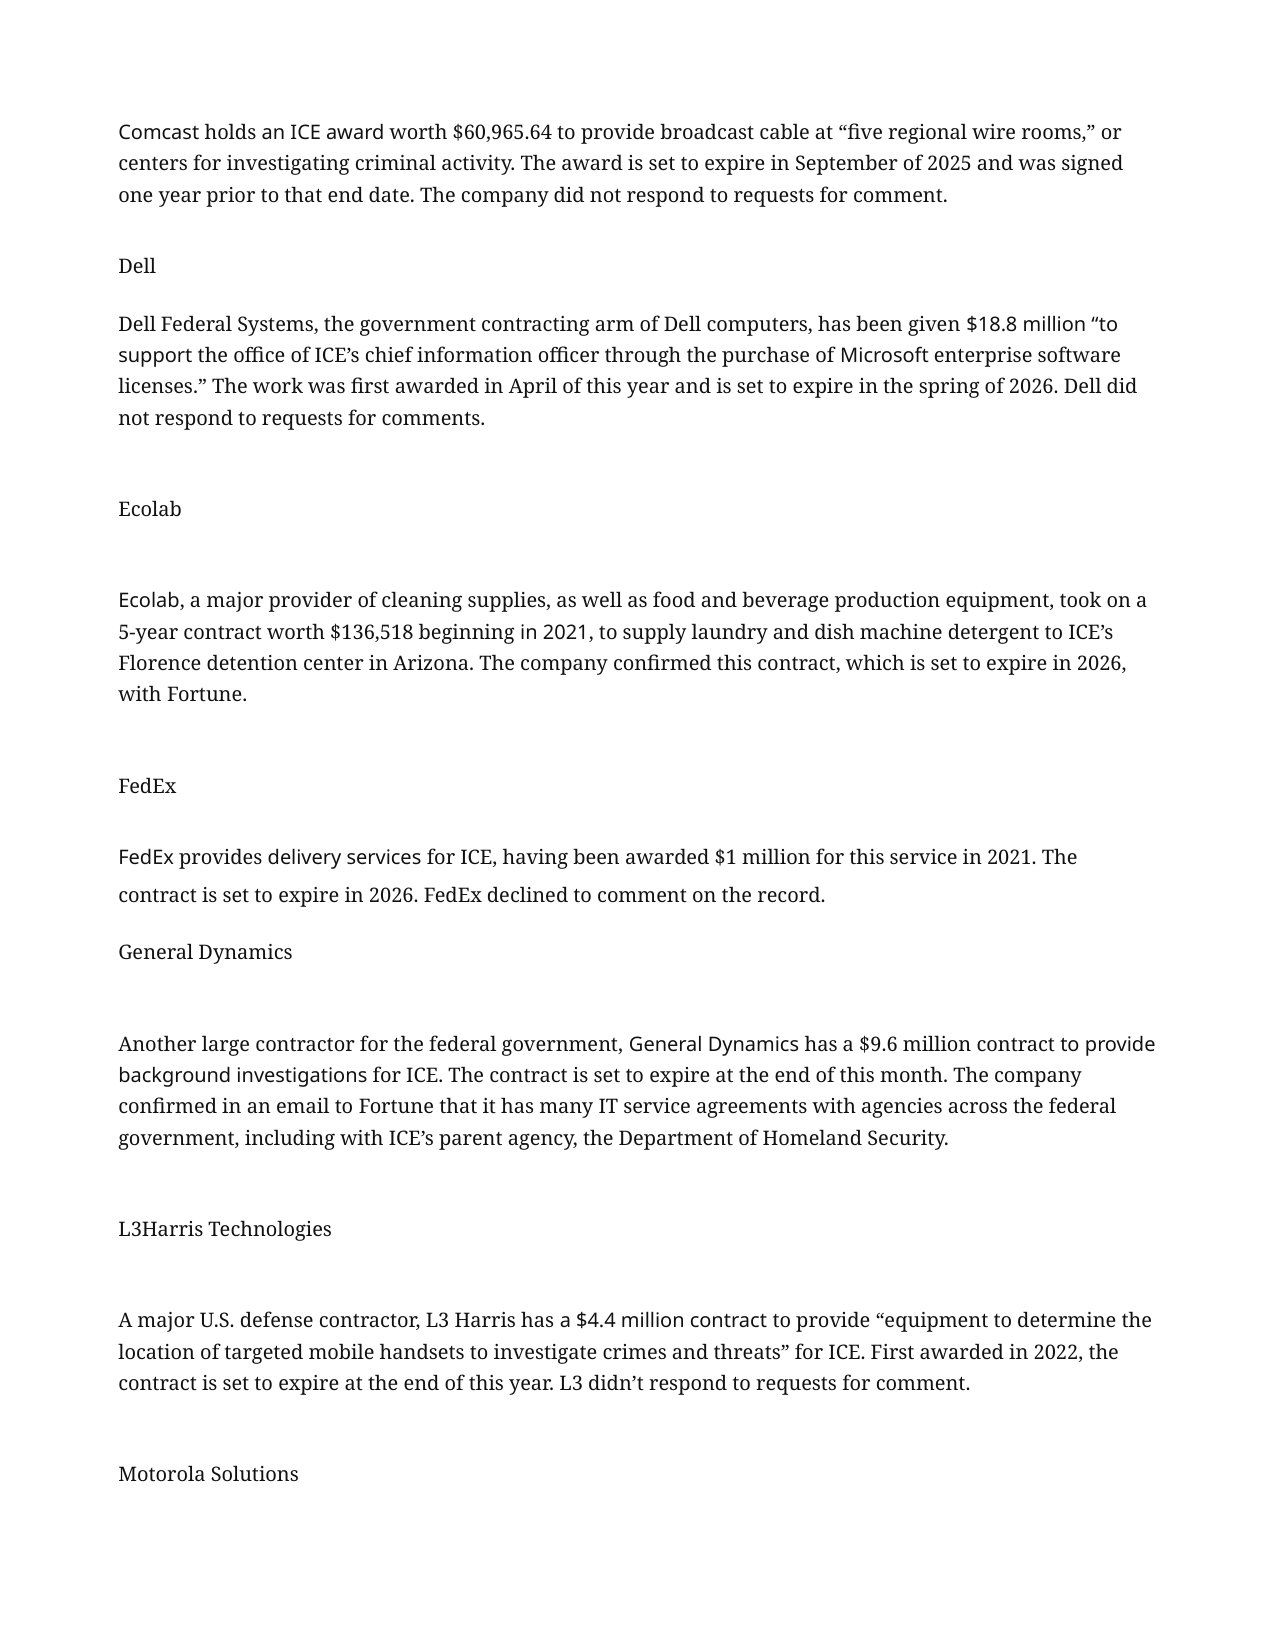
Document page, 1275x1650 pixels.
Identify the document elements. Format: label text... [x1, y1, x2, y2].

text Another large contractor for the federal government, General Dynamics has a $9.6 million contract to provide background investigations for ICE. The contract is set to expire at the end of this month. The company confirmed in an email to Fortune that it has many IT service agreements with agencies across the federal government, including with ICE’s parent agency, the Department of Homeland Security. [118, 1029, 1157, 1151]
text General Dynamics [118, 938, 1157, 966]
text A major U.S. defense contractor, L3 Harris has a $4.4 million contract to provide “equipment to determine the location of targeted mobile handsets to investigate crimes and threats” for ICE. First awarded in 2022, the contract is set to expire at the end of this year. L3 didn’t respond to requests for comment. [118, 1306, 1157, 1396]
text Ecolab, a major provider of cleaning supplies, as well as food and beverage production equipment, took on a 5-year contract worth $136,518 beginning in 2021, to supply laundry and dish machine detergent to ICE’s Florence detention center in Arizona. The company confirmed this contract, which is set to expire in 2026, with Fortune. [118, 586, 1157, 708]
text FedEx provides delivery services for ICE, having been awarded $1 million for this service in 2021. The contract is set to expire in 2026. FedEx declined to comment on the record. [118, 833, 1157, 908]
text Comcast holds an ICE award worth $60,965.64 to provide broadcast cable at “five regional wire rooms,” or centers for investigating criminal activity. The award is set to expire in September of 2025 and was signed one year prior to that end date. The company did not respond to requests for comment. [118, 118, 1157, 208]
text Dell Federal Systems, the government contracting arm of Dell computers, has been given $18.8 million “to support the office of ICE’s chief information officer through the purchase of Microsoft enterprise software licenses.” The work was first awarded in April of this year and is set to expire in the spring of 2026. Dell did not respond to requests for comments. [118, 310, 1157, 431]
text Motorola Solutions [118, 1460, 1157, 1488]
text FedEx [118, 772, 1157, 799]
text L3Harris Technologies [118, 1215, 1157, 1242]
text Dell [118, 242, 1157, 280]
text Ecolab [118, 495, 1157, 522]
